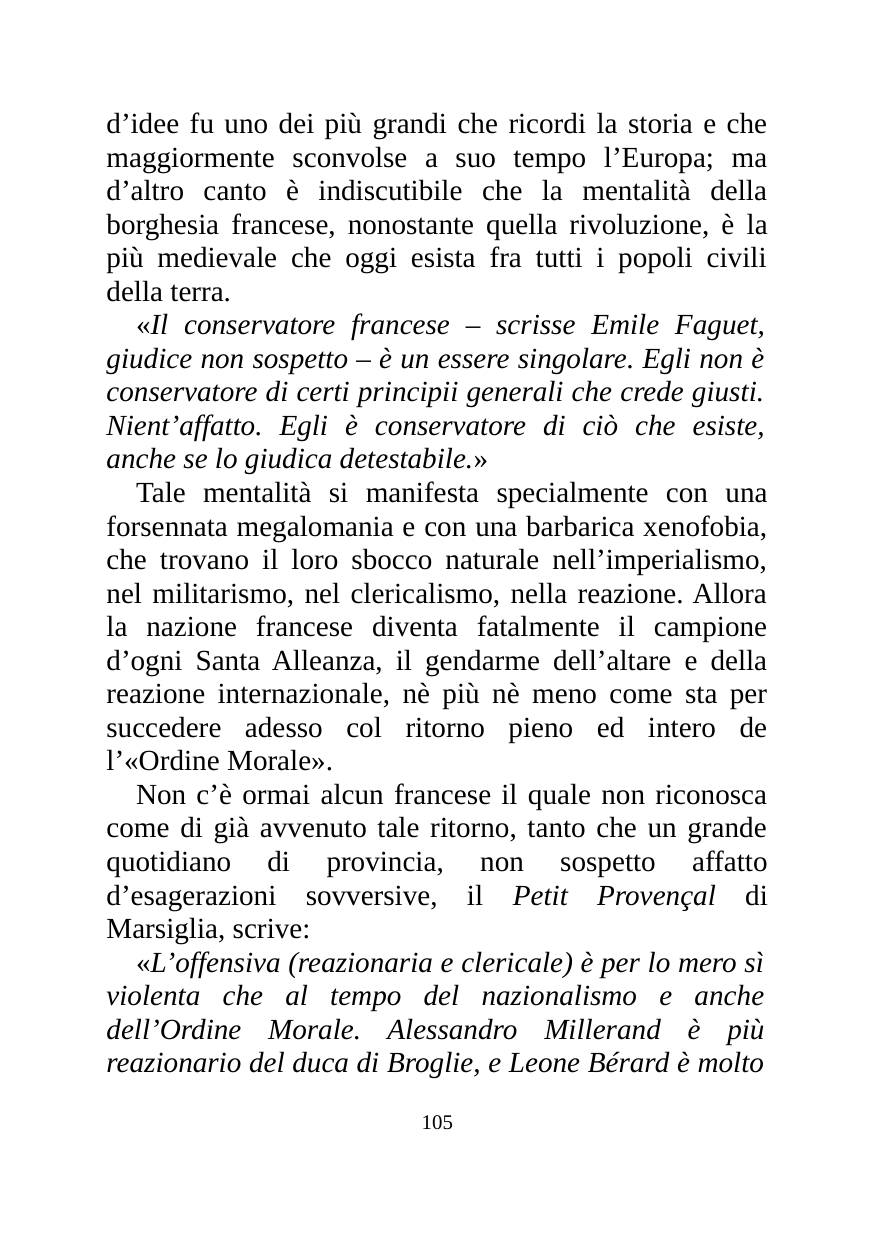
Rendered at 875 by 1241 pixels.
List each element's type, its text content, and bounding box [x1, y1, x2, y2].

text d’idee fu uno dei più grandi che ricordi la storia e che maggiormente sconvolse a suo tempo l’Europa; ma d’altro canto è indiscutibile che la mentalità della borghesia francese, nonostante quella rivoluzione, è la più medievale che oggi esista fra tutti i popoli civili della terra. [106, 106, 768, 307]
text Non c’è ormai alcun francese il quale non riconosca come di già avvenuto tale ritorno, tanto che un grande quotidiano di provincia, non sospetto affatto d’esagerazioni sovversive, il Petit Provençal di Marsiglia, scrive: [106, 777, 768, 945]
text Tale mentalità si manifesta specialmente con una forsennata megalomania e con una barbarica xenofobia, che trovano il loro sbocco naturale nell’imperialismo, nel militarismo, nel clericalismo, nella reazione. Allora la nazione francese diventa fatalmente il campione d’ogni Santa Alleanza, il gendarme dell’altare e della reazione internazionale, nè più nè meno come sta per succedere adesso col ritorno pieno ed intero de l’«Ordine Morale». [106, 475, 768, 777]
text «L’offensiva (reazionaria e clericale) è per lo mero sì violenta che al tempo del nazionalismo e anche dell’Ordine Morale. Alessandro Millerand è più reazionario del duca di Broglie, e Leone Bérard è molto [106, 945, 768, 1079]
text «Il conservatore francese – scrisse Emile Faguet, giudice non sospetto – è un essere singolare. Egli non è conservatore di certi principii generali che crede giusti. Nient’affatto. Egli è conservatore di ciò che esiste, anche se lo giudica detestabile.» [106, 307, 768, 475]
